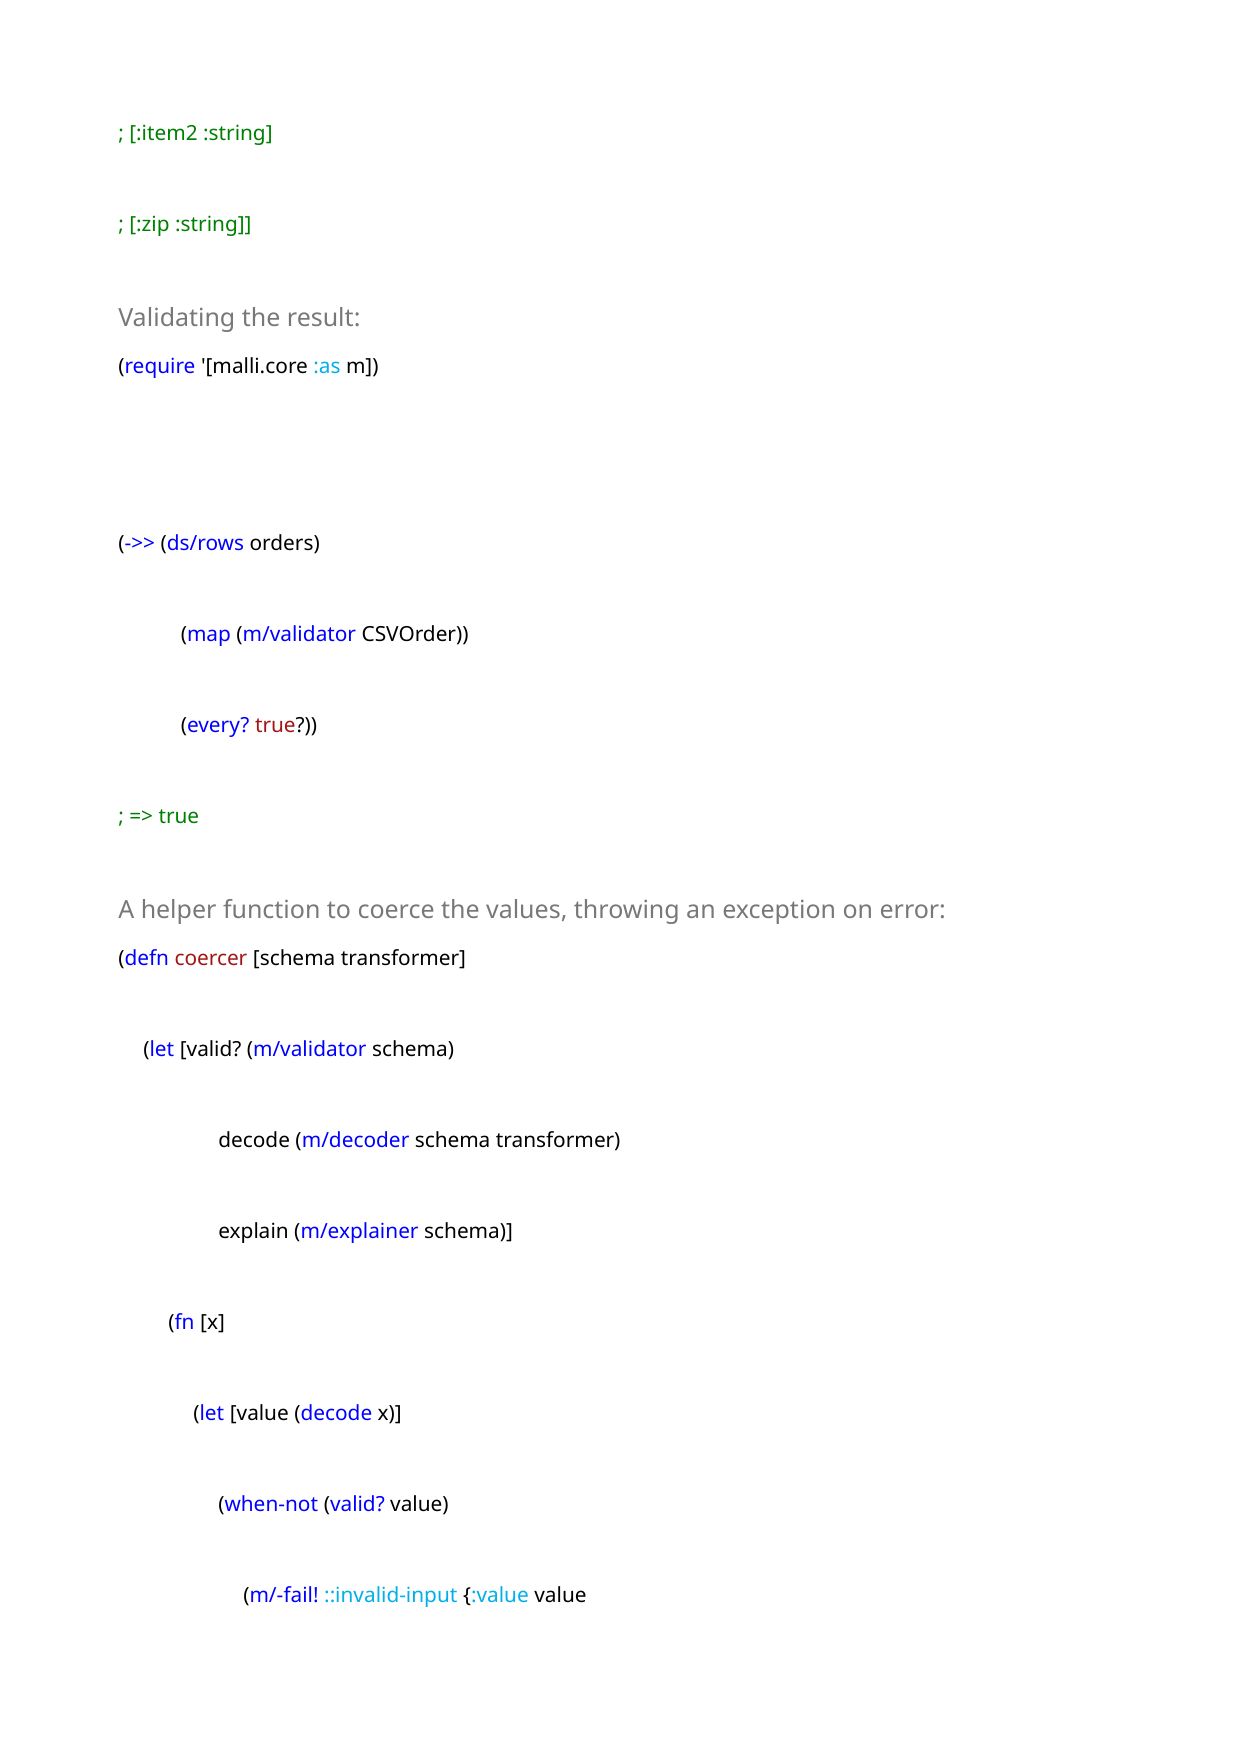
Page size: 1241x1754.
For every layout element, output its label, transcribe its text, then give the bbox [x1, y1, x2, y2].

text A helper function to coerce the values, throwing an exception on error: [118, 892, 1122, 926]
text (defn coercer [schema transformer] [118, 943, 1122, 972]
text ; [:item2 :string] [118, 118, 1122, 147]
text decode (m/decoder schema transformer) [118, 1125, 1122, 1154]
text (m/-fail! ::invalid-input {:value value [118, 1580, 1122, 1609]
text (require '[malli.core :as m]) [118, 351, 1122, 379]
text (let [value (decode x)] [118, 1398, 1122, 1427]
text (when-not (valid? value) [118, 1489, 1122, 1518]
text explain (m/explainer schema)] [118, 1216, 1122, 1245]
text Validating the result: [118, 300, 1122, 334]
text ; [:zip :string]] [118, 209, 1122, 237]
text (every? true?)) [118, 710, 1122, 739]
text (fn [x] [118, 1307, 1122, 1336]
text ; => true [118, 801, 1122, 829]
text (map (m/validator CSVOrder)) [118, 619, 1122, 648]
text (->> (ds/rows orders) [118, 528, 1122, 557]
text (let [valid? (m/validator schema) [118, 1034, 1122, 1063]
